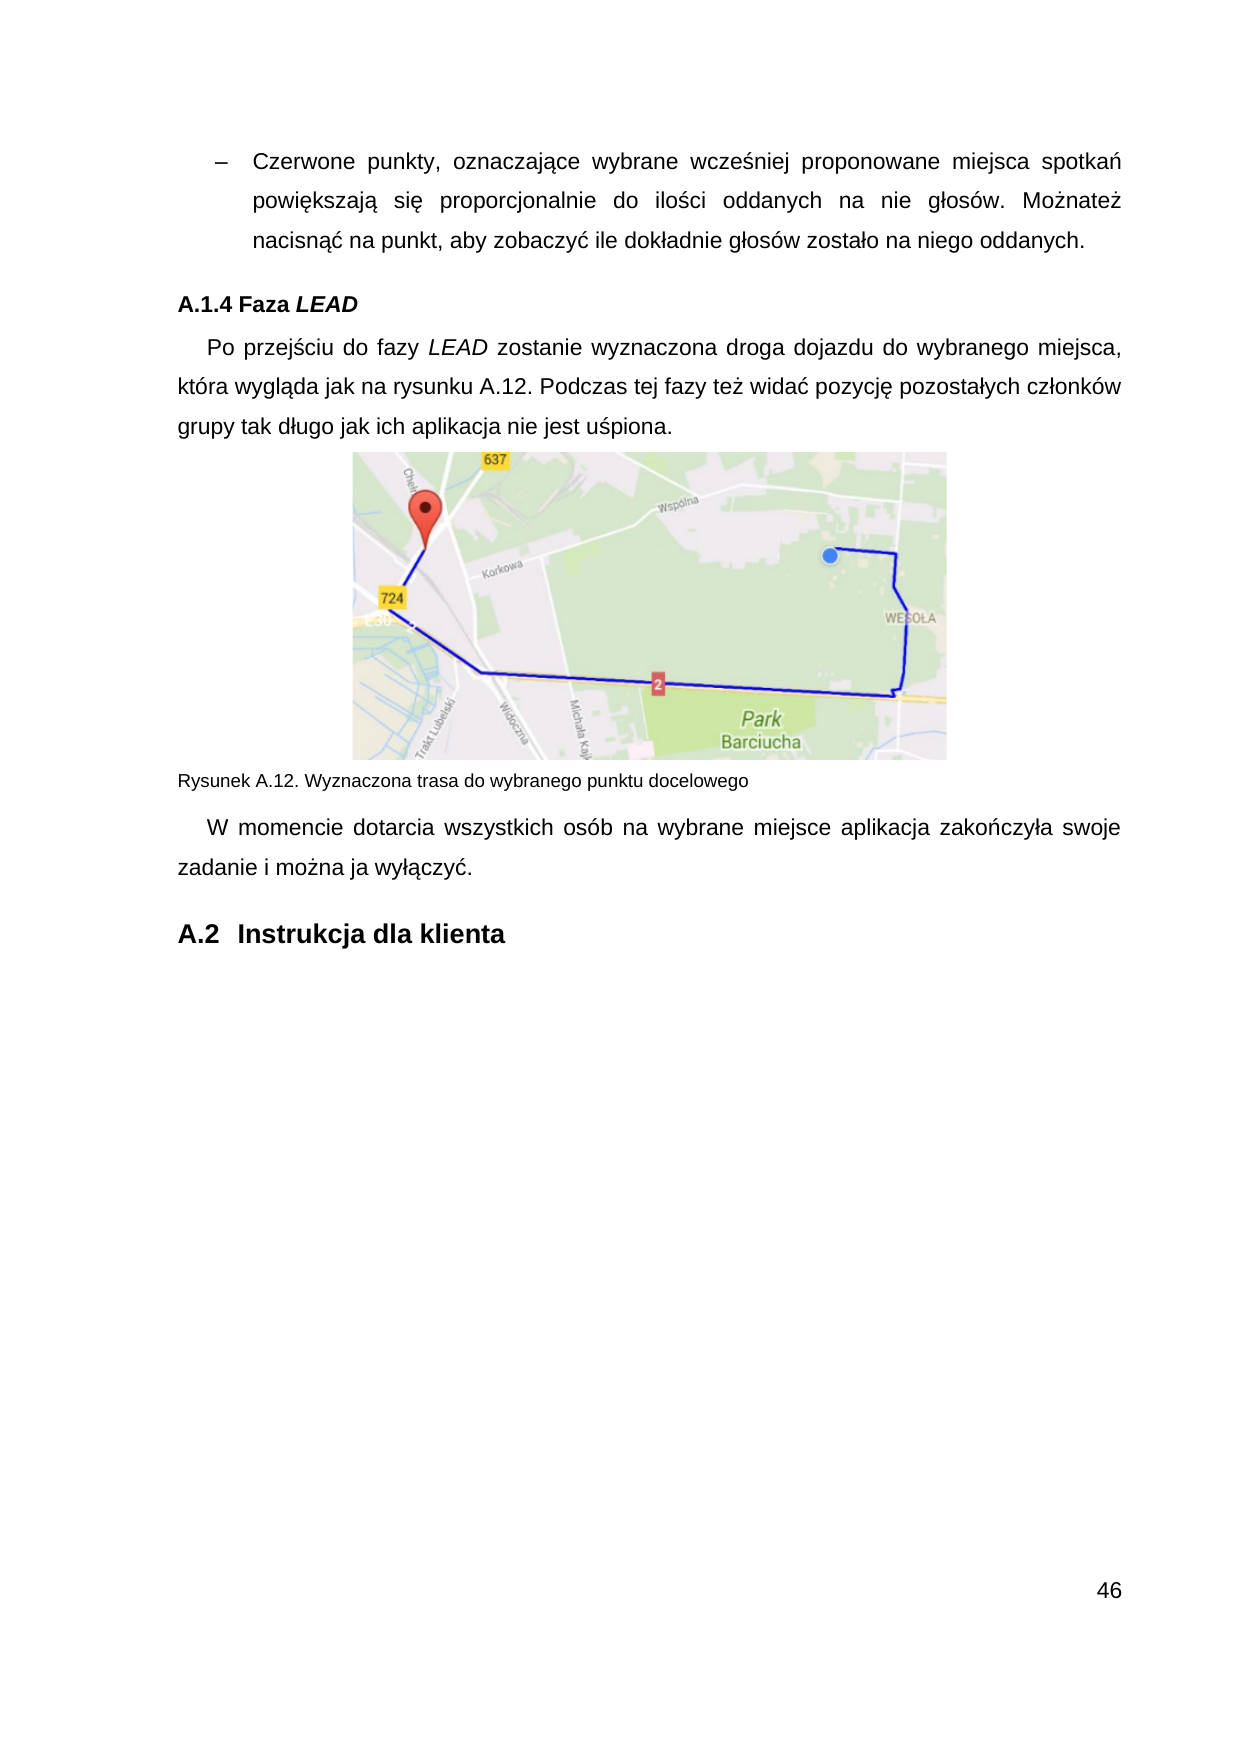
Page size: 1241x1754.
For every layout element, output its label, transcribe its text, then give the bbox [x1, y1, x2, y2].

list Czerwone punkty, oznaczające wybrane wcześniej proponowane miejsca spotkań powiększają się proporcjonalnie do ilości oddanych na nie głosów. Możnateż nacisnąć na punkt, aby zobaczyć ile dokładnie głosów zostało na niego oddanych. [215, 148, 1122, 253]
text W momencie dotarcia wszystkich osób na wybrane miejsce aplikacja zakończyła swoje zadanie i można ja wyłączyć. [177, 814, 1122, 880]
subtitle A.2 Instrukcja dla klienta [177, 918, 1122, 949]
subtitle A.1.4 Faza LEAD [177, 291, 1122, 317]
picture [352, 452, 947, 760]
text Rysunek A.12. Wyznaczona trasa do wybranego punktu docelowego [177, 760, 1122, 791]
text Po przejściu do fazy LEAD zostanie wyznaczona droga dojazdu do wybranego miejsca, która wygląda jak na rysunku A.12. Podczas tej fazy też widać pozycję pozostałych członków grupy tak długo jak ich aplikacja nie jest uśpiona. [177, 334, 1122, 439]
